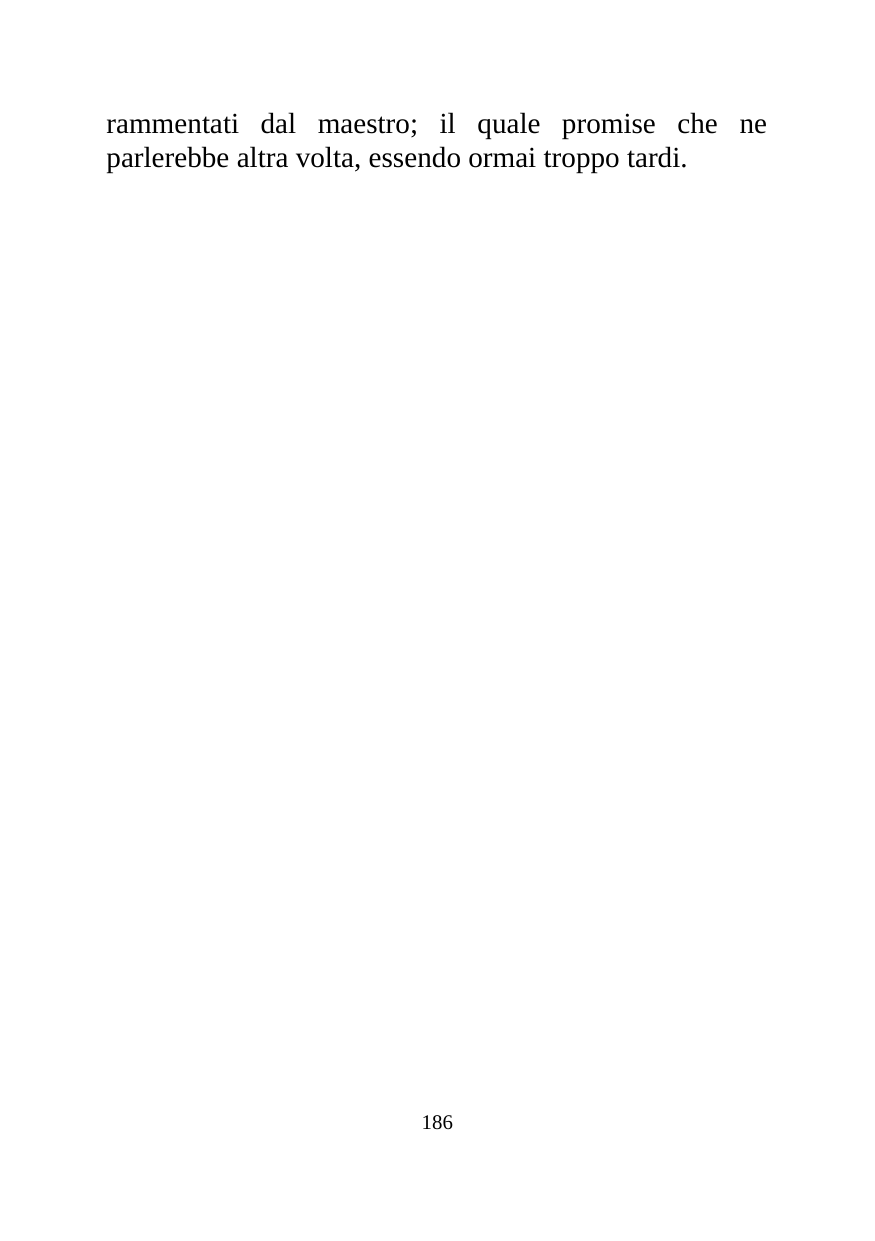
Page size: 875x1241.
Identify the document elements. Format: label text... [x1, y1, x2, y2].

text rammentati dal maestro; il quale promise che ne parlerebbe altra volta, essendo ormai troppo tardi. [106, 106, 768, 173]
